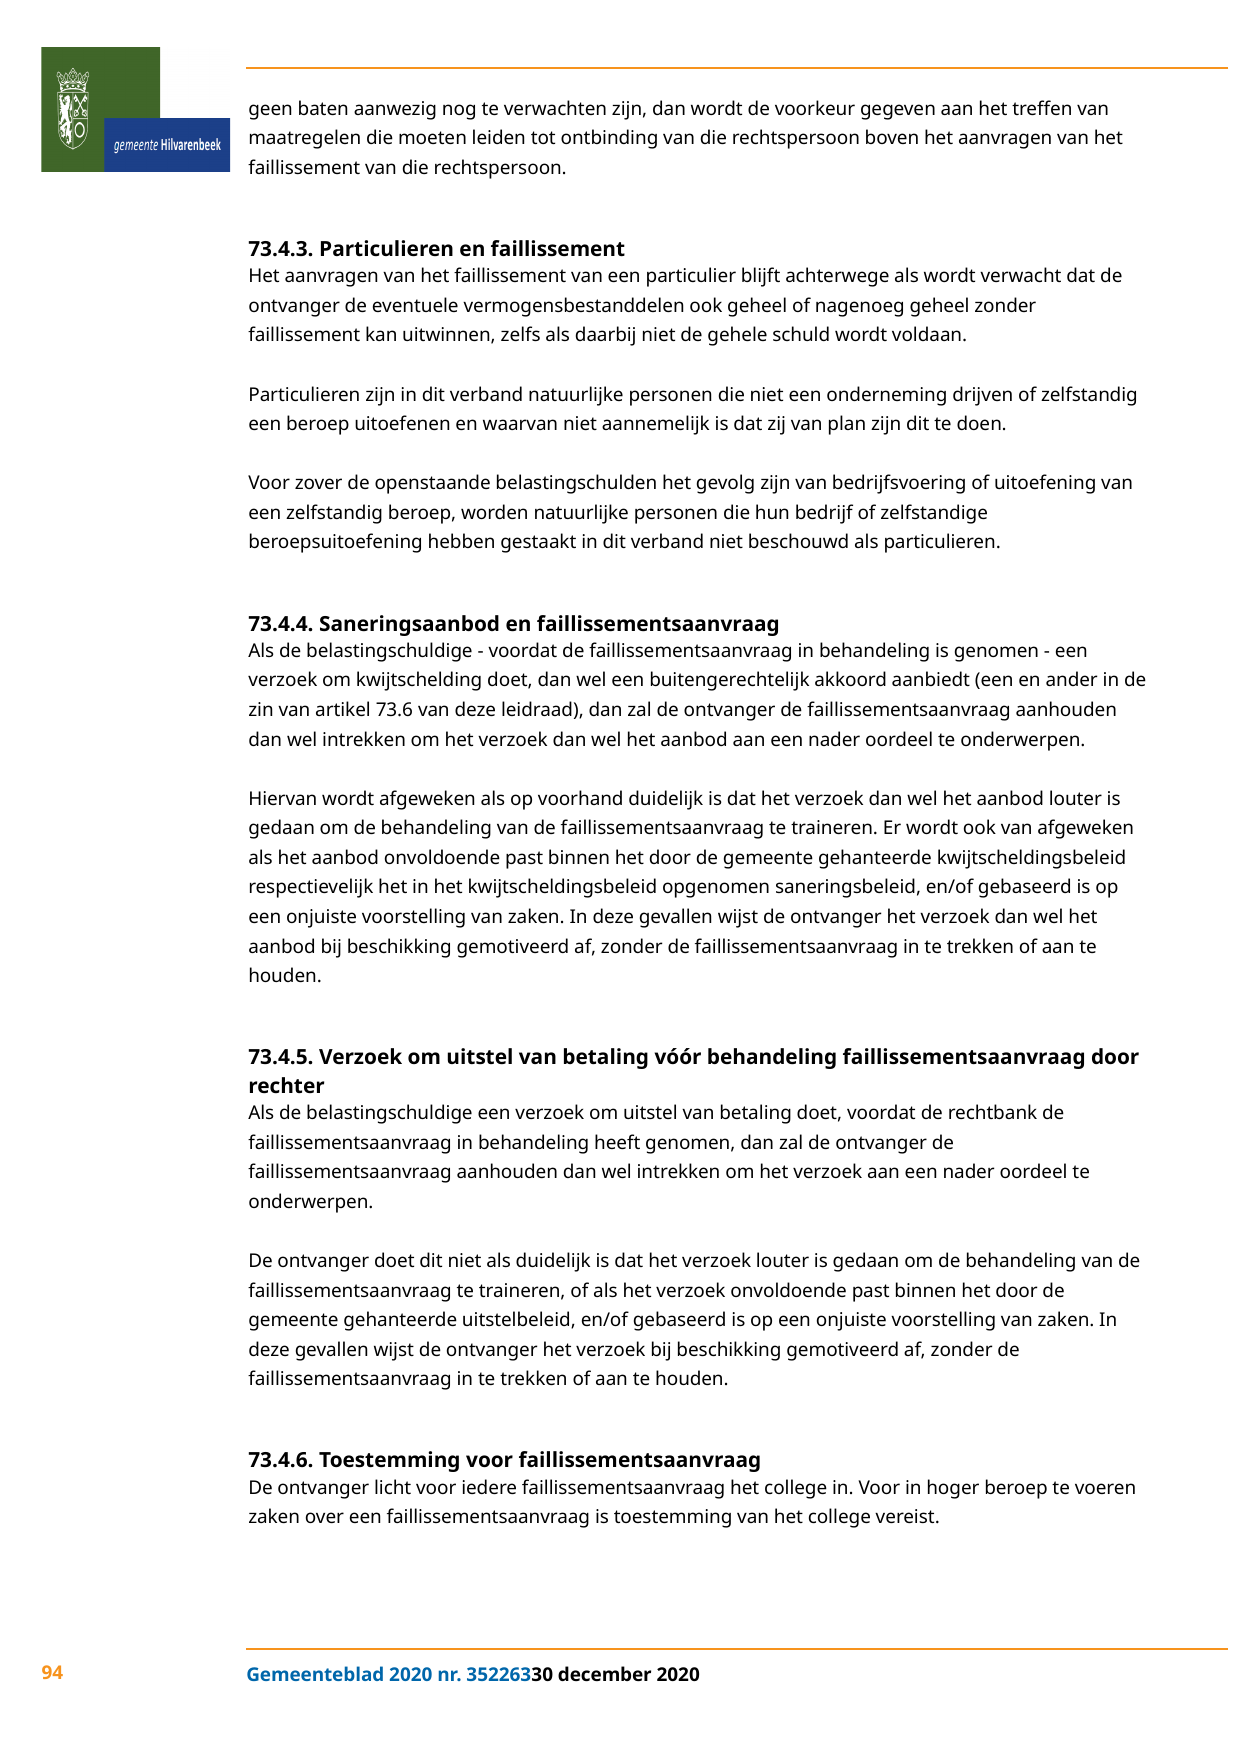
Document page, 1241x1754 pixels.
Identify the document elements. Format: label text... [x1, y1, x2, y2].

text Hiervan wordt afgeweken als op voorhand duidelijk is dat het verzoek dan wel het aanbod louter is gedaan om de behandeling van de faillissementsaanvraag te traineren. Er wordt ook van afgeweken als het aanbod onvoldoende past binnen het door de gemeente gehanteerde kwijtscheldingsbeleid respectievelijk het in het kwijtscheldingsbeleid opgenomen saneringsbeleid, en/of gebaseerd is op een onjuiste voorstelling van zaken. In deze gevallen wijst de ontvanger het verzoek dan wel het aanbod bij beschikking gemotiveerd af, zonder de faillissementsaanvraag in te trekken of aan te houden. [248, 785, 1152, 988]
text 73.4.3. Particulieren en faillissement [248, 234, 1152, 262]
text Als de belastingschuldige - voordat de faillissementsaanvraag in behandeling is genomen - een verzoek om kwijtschelding doet, dan wel een buitengerechtelijk akkoord aanbiedt (een en ander in de zin van artikel 73.6 van deze leidraad), dan zal de ontvanger de faillissementsaanvraag aanhouden dan wel intrekken om het verzoek dan wel het aanbod aan een nader oordeel te onderwerpen. [248, 637, 1152, 752]
picture [41, 47, 231, 172]
text De ontvanger licht voor iedere faillissementsaanvraag het college in. Voor in hoger beroep te voeren zaken over een faillissementsaanvraag is toestemming van het college vereist. [248, 1474, 1152, 1529]
text 73.4.4. Saneringsaanbod en faillissementsaanvraag [248, 609, 1152, 637]
text Als de belastingschuldige een verzoek om uitstel van betaling doet, voordat de rechtbank de faillissementsaanvraag in behandeling heeft genomen, dan zal de ontvanger de faillissementsaanvraag aanhouden dan wel intrekken om het verzoek aan een nader oordeel te onderwerpen. [248, 1099, 1152, 1214]
text Het aanvragen van het faillissement van een particulier blijft achterwege als wordt verwacht dat de ontvanger de eventuele vermogensbestanddelen ook geheel of nagenoeg geheel zonder faillissement kan uitwinnen, zelfs als daarbij niet de gehele schuld wordt voldaan. [248, 262, 1152, 347]
text Particulieren zijn in dit verband natuurlijke personen die niet een onderneming drijven of zelfstandig een beroep uitoefenen en waarvan niet aannemelijk is dat zij van plan zijn dit te doen. [248, 381, 1152, 436]
text 73.4.6. Toestemming voor faillissementsaanvraag [248, 1446, 1152, 1474]
text Voor zover de openstaande belastingschulden het gevolg zijn van bedrijfsvoering of uitoefening van een zelfstandig beroep, worden natuurlijke personen die hun bedrijf of zelfstandige beroepsuitoefening hebben gestaakt in dit verband niet beschouwd als particulieren. [248, 469, 1152, 554]
text De ontvanger doet dit niet als duidelijk is dat het verzoek louter is gedaan om de behandeling van de faillissementsaanvraag te traineren, of als het verzoek onvoldoende past binnen het door de gemeente gehanteerde uitstelbeleid, en/of gebaseerd is op een onjuiste voorstelling van zaken. In deze gevallen wijst de ontvanger het verzoek bij beschikking gemotiveerd af, zonder de faillissementsaanvraag in te trekken of aan te houden. [248, 1247, 1152, 1391]
text geen baten aanwezig nog te verwachten zijn, dan wordt de voorkeur gegeven aan het treffen van maatregelen die moeten leiden tot ontbinding van die rechtspersoon boven het aanvragen van het faillissement van die rechtspersoon. [248, 95, 1152, 180]
text 73.4.5. Verzoek om uitstel van betaling vóór behandeling faillissementsaanvraag door rechter [248, 1042, 1152, 1099]
